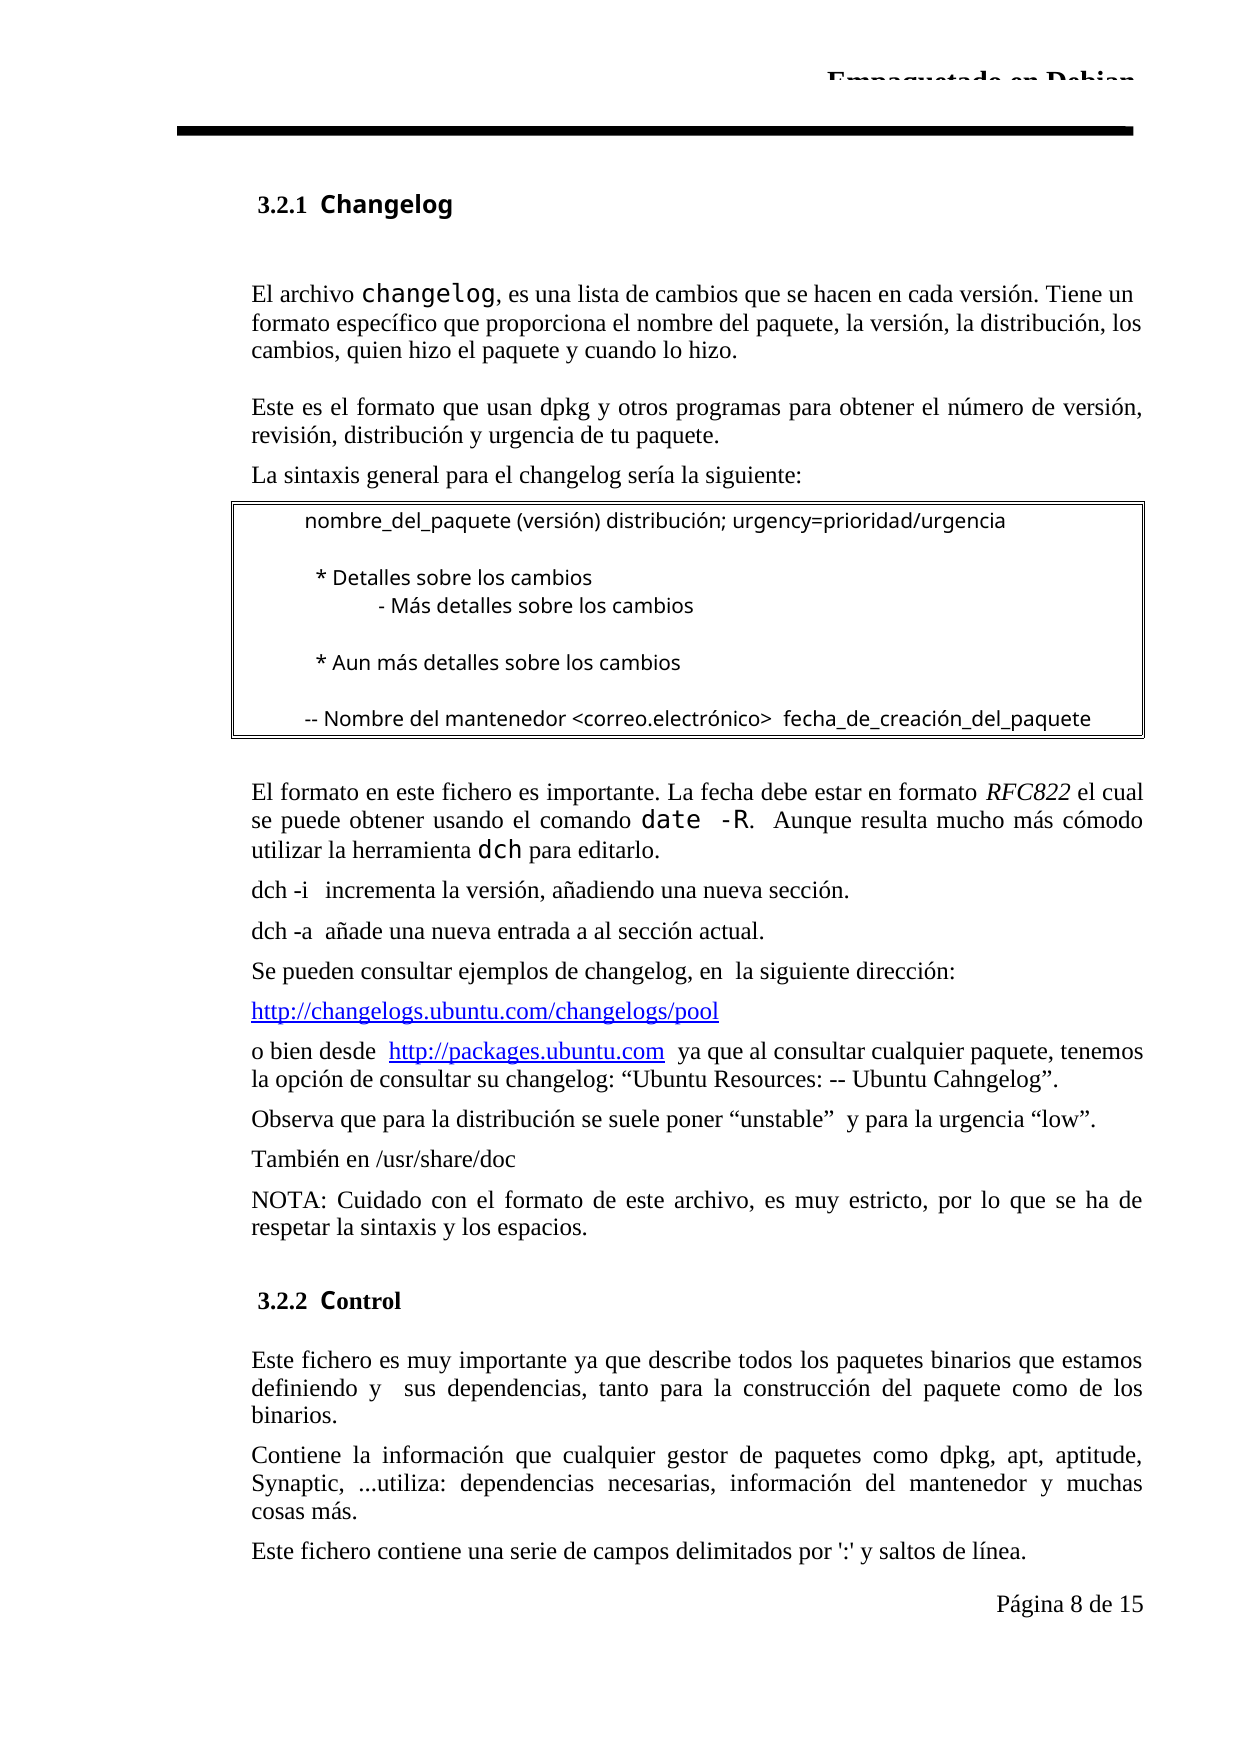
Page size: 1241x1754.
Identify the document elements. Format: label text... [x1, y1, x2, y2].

text Contiene la información que cualquier gestor de paquetes como dpkg, apt, aptitude, Synaptic, ...utiliza: dependencias necesarias, información del mantenedor y muchas cosas más. [251, 1442, 1144, 1525]
text * Detalles sobre los cambios [234, 558, 1142, 586]
text El formato en este fichero es importante. La fecha debe estar en formato RFC822 el cual se puede obtener usando el comando date -R. Aunque resulta mucho más cómodo utilizar la herramienta dch para editarlo. [251, 778, 1144, 864]
subtitle Control [251, 1283, 1144, 1317]
text Este es el formato que usan dpkg y otros programas para obtener el número de versión, revisión, distribución y urgencia de tu paquete. [251, 393, 1144, 449]
subtitle Changelog [251, 187, 1144, 221]
text - Más detalles sobre los cambios [234, 586, 1142, 619]
text nombre_del_paquete (versión) distribución; urgency=prioridad/urgencia [234, 505, 1142, 535]
text http://changelogs.ubuntu.com/changelogs/pool [251, 997, 1144, 1025]
text o bien desde http://packages.ubuntu.com ya que al consultar cualquier paquete, tenemos la opción de consultar su changelog: “Ubuntu Resources: -- Ubuntu Cahngelog”. [251, 1037, 1144, 1093]
text * Aun más detalles sobre los cambios [234, 643, 1142, 676]
text dch -i incrementa la versión, añadiendo una nueva sección. [251, 877, 1144, 904]
text Este fichero es muy importante ya que describe todos los paquetes binarios que estamos definiendo y sus dependencias, tanto para la construcción del paquete como de los binarios. [251, 1346, 1144, 1429]
text Observa que para la distribución se suele poner “unstable” y para la urgencia “low”. [251, 1105, 1144, 1133]
text dch -a añade una nueva entrada a al sección actual. [251, 917, 1144, 944]
text La sintaxis general para el changelog sería la siguiente: [251, 461, 1144, 489]
text Este fichero contiene una serie de campos delimitados por ':' y saltos de línea. [251, 1537, 1144, 1565]
text -- Nombre del mantenedor <correo.electrónico> fecha_de_creación_del_paquete [232, 699, 1144, 738]
text También en /usr/share/doc [251, 1146, 1144, 1173]
text NOTA: Cuidado con el formato de este archivo, es muy estricto, por lo que se ha de respetar la sintaxis y los espacios. [251, 1186, 1144, 1241]
subtitle El archivo changelog, es una lista de cambios que se hacen en cada versión. Tiene un formato específico que proporciona el nombre del paquete, la versión, la distribución, los cambios, quien hizo el paquete y cuando lo hizo. [251, 279, 1144, 364]
text Se pueden consultar ejemplos de changelog, en la siguiente dirección: [251, 957, 1144, 985]
